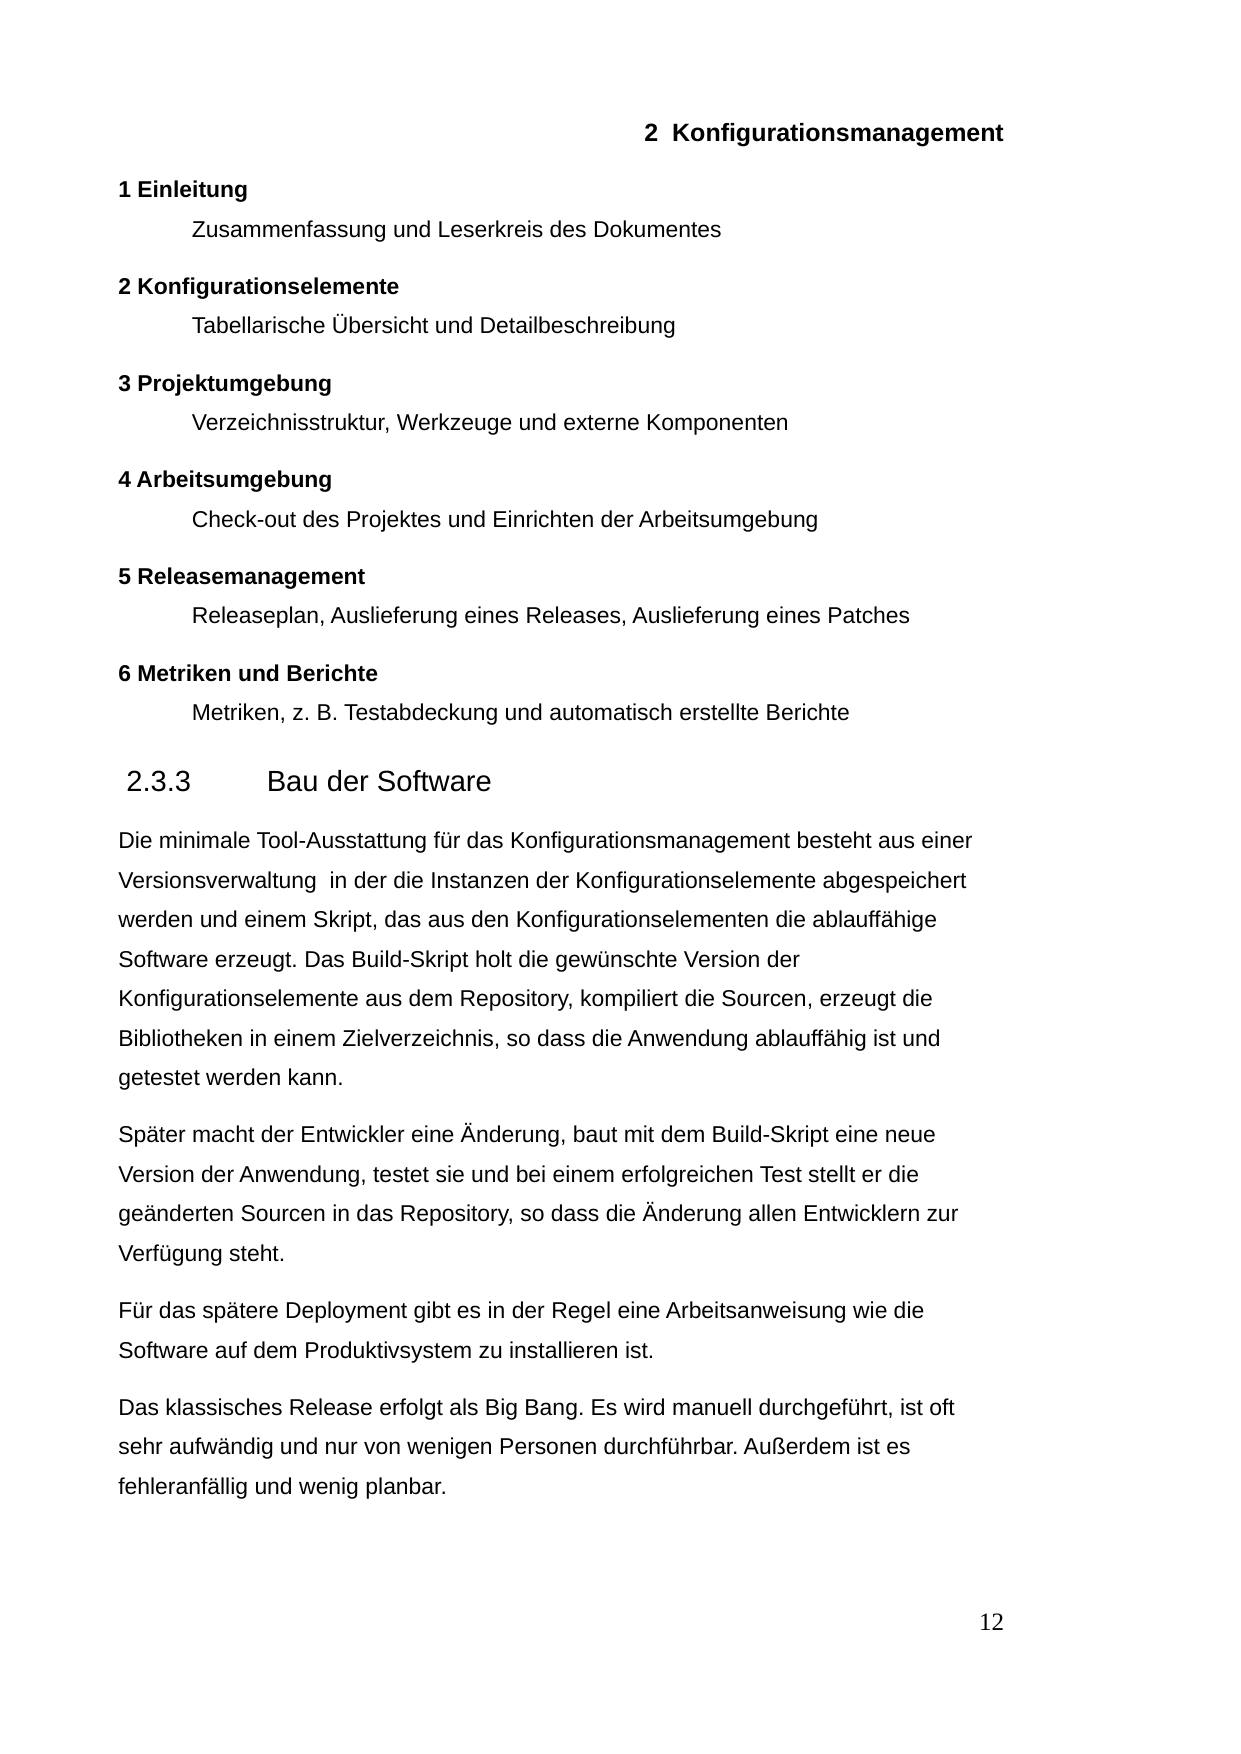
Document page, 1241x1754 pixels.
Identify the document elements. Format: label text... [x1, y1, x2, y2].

text 1 Einleitung Zusammenfassung und Leserkreis des Dokumentes [118, 176, 1004, 242]
text 2 Konfigurationselemente Tabellarische Übersicht und Detailbeschreibung [118, 273, 1004, 339]
text 3 Projektumgebung Verzeichnisstruktur, Werkzeuge und externe Komponenten [118, 370, 1004, 436]
text 4 Arbeitsumgebung Check-out des Projektes und Einrichten der Arbeitsumgebung [118, 466, 1004, 532]
text Das klassisches Release erfolgt als Big Bang. Es wird manuell durchgeführt, ist oft sehr aufwändig und nur von wenigen Personen durchführbar. Außerdem ist es fehleranfällig und wenig planbar. [118, 1394, 1004, 1499]
text 6 Metriken und Berichte Metriken, z. B. Testabdeckung und automatisch erstellte Berichte [118, 660, 1004, 726]
subtitle Bau der Software [118, 764, 1004, 797]
text 5 Releasemanagement Releaseplan, Auslieferung eines Releases, Auslieferung eines Patches [118, 563, 1004, 629]
text Für das spätere Deployment gibt es in der Regel eine Arbeitsanweisung wie die Software auf dem Produktivsystem zu installieren ist. [118, 1297, 1004, 1363]
text Später macht der Entwickler eine Änderung, baut mit dem Build-Skript eine neue Version der Anwendung, testet sie und bei einem erfolgreichen Test stellt er die geänderten Sourcen in das Repository, so dass die Änderung allen Entwicklern zur Verfügung steht. [118, 1121, 1004, 1266]
text Die minimale Tool-Ausstattung für das Konfigurationsmanagement besteht aus einer Versionsverwaltung in der die Instanzen der Konfigurationselemente abgespeichert werden und einem Skript, das aus den Konfigurationselementen die ablauffähige Software erzeugt. Das Build-Skript holt die gewünschte Version der Konfigurationselemente aus dem Repository, kompiliert die Sourcen, erzeugt die Bibliotheken in einem Zielverzeichnis, so dass die Anwendung ablauffähig ist und getestet werden kann. [118, 827, 1004, 1091]
